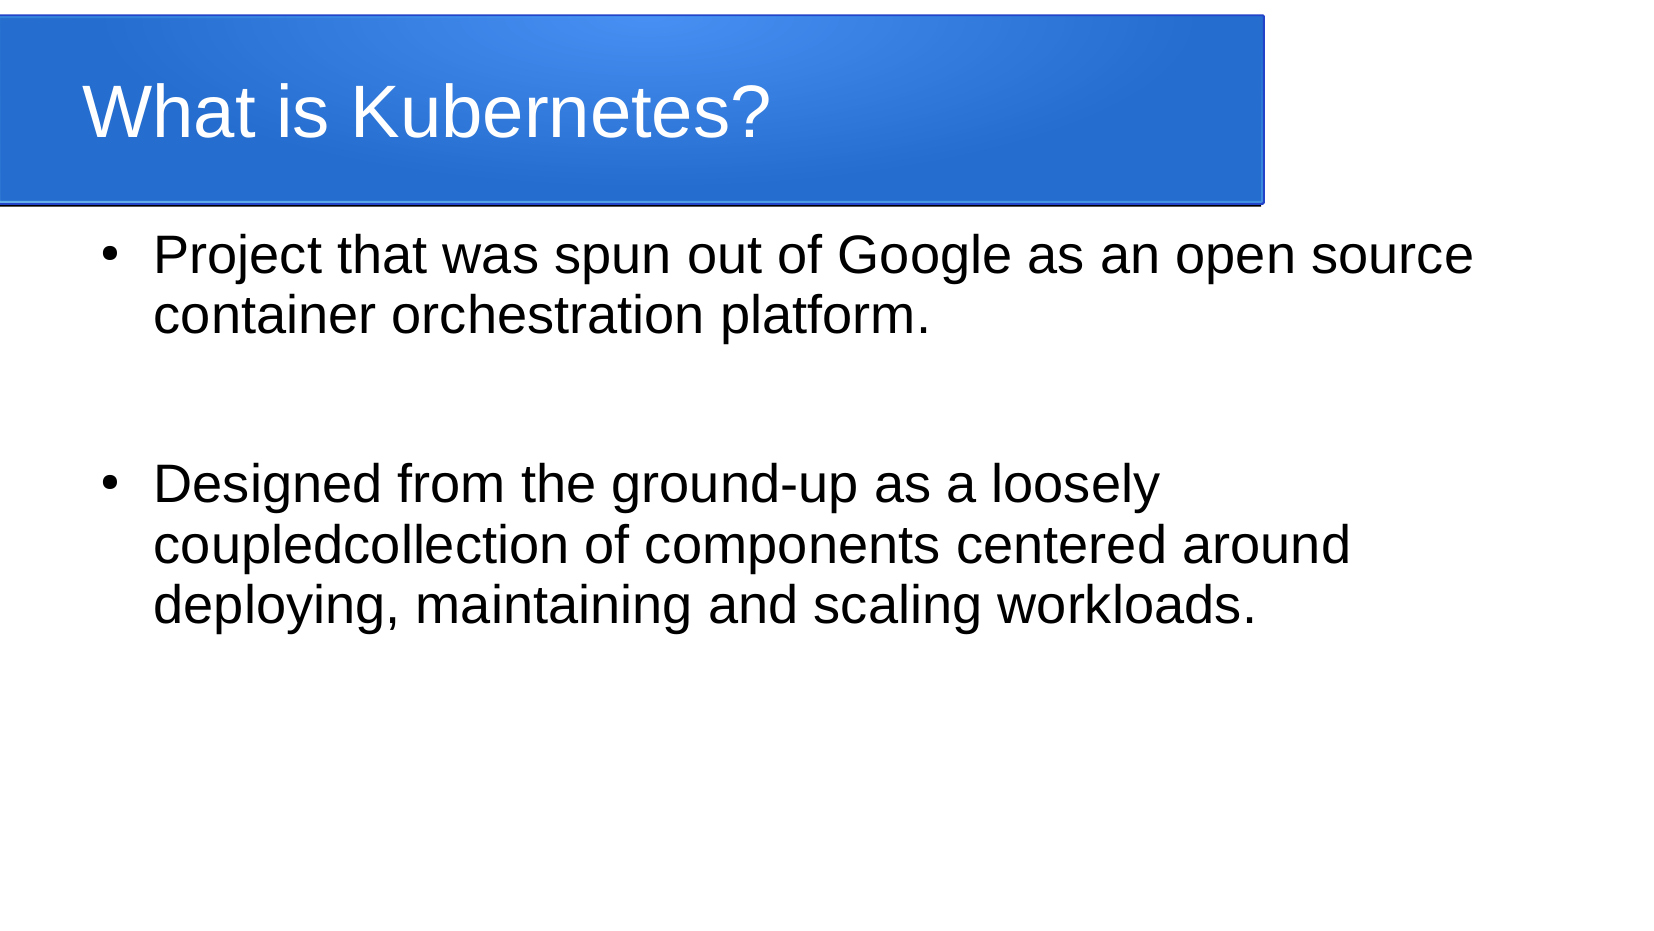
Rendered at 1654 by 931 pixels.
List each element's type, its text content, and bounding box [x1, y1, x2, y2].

list Project that was spun out of Google as an open source container orchestration platform. Designed from the ground-up as a loosely coupledcollection of components centered around deploying, maintaining and scaling workloads. [82, 224, 1571, 764]
title What is Kubernetes? [82, 35, 1235, 189]
